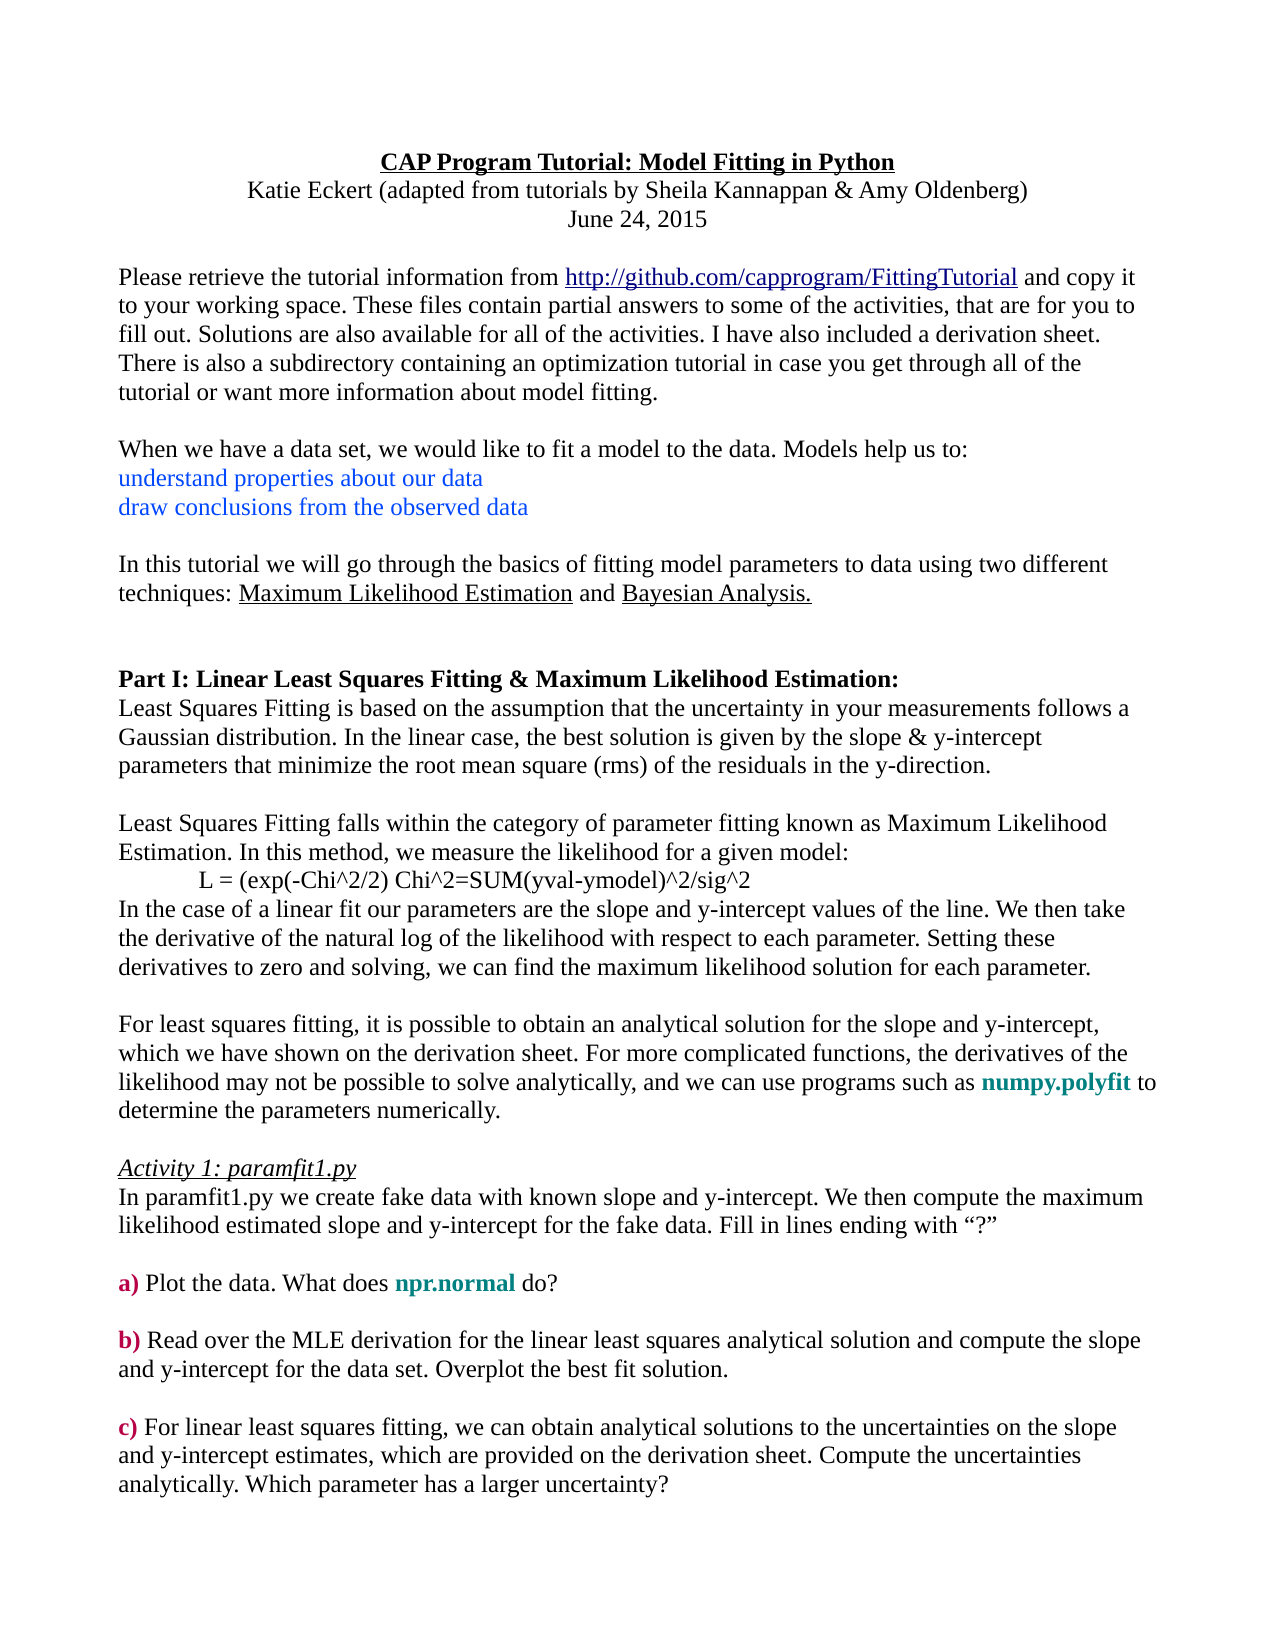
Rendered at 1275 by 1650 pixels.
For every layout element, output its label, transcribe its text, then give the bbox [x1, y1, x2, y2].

text In this tutorial we will go through the basics of fitting model parameters to data using two different techniques: Maximum Likelihood Estimation and Bayesian Analysis. [118, 549, 1157, 607]
text draw conclusions from the observed data [118, 492, 1157, 521]
text June 24, 2015 [118, 204, 1157, 233]
text b) Read over the MLE derivation for the linear least squares analytical solution and compute the slope and y-intercept for the data set. Overplot the best fit solution. [118, 1326, 1157, 1383]
text L = (exp(-Chi^2/2) Chi^2=SUM(yval-ymodel)^2/sig^2 [118, 866, 1157, 894]
text understand properties about our data [118, 463, 1157, 492]
text CAP Program Tutorial: Model Fitting in Python [118, 147, 1157, 176]
text Part I: Linear Least Squares Fitting & Maximum Likelihood Estimation: [118, 664, 1157, 693]
text Least Squares Fitting is based on the assumption that the uncertainty in your measurements follows a Gaussian distribution. In the linear case, the best solution is given by the slope & y-intercept parameters that minimize the root mean square (rms) of the residuals in the y-direction. [118, 693, 1157, 779]
text c) For linear least squares fitting, we can obtain analytical solutions to the uncertainties on the slope and y-intercept estimates, which are provided on the derivation sheet. Compute the uncertainties analytically. Which parameter has a larger uncertainty? [118, 1412, 1157, 1498]
text Please retrieve the tutorial information from http://github.com/capprogram/FittingTutorial and copy it to your working space. These files contain partial answers to some of the activities, that are for you to fill out. Solutions are also available for all of the activities. I have also included a derivation sheet. There is also a subdirectory containing an optimization tutorial in case you get through all of the tutorial or want more information about model fitting. [118, 262, 1157, 406]
text Activity 1: paramfit1.py [118, 1153, 1157, 1182]
text Least Squares Fitting falls within the category of parameter fitting known as Maximum Likelihood Estimation. In this method, we measure the likelihood for a given model: [118, 808, 1157, 866]
text In the case of a linear fit our parameters are the slope and y-intercept values of the line. We then take the derivative of the natural log of the likelihood with respect to each parameter. Setting these derivatives to zero and solving, we can find the maximum likelihood solution for each parameter. [118, 894, 1157, 981]
text For least squares fitting, it is possible to obtain an analytical solution for the slope and y-intercept, which we have shown on the derivation sheet. For more complicated functions, the derivatives of the likelihood may not be possible to solve analytically, and we can use programs such as numpy.polyfit to determine the parameters numerically. [118, 1009, 1157, 1124]
text a) Plot the data. What does npr.normal do? [118, 1268, 1157, 1297]
text Katie Eckert (adapted from tutorials by Sheila Kannappan & Amy Oldenberg) [118, 176, 1157, 204]
text When we have a data set, we would like to fit a model to the data. Models help us to: [118, 434, 1157, 463]
text In paramfit1.py we create fake data with known slope and y-intercept. We then compute the maximum likelihood estimated slope and y-intercept for the fake data. Fill in lines ending with “?” [118, 1182, 1157, 1239]
